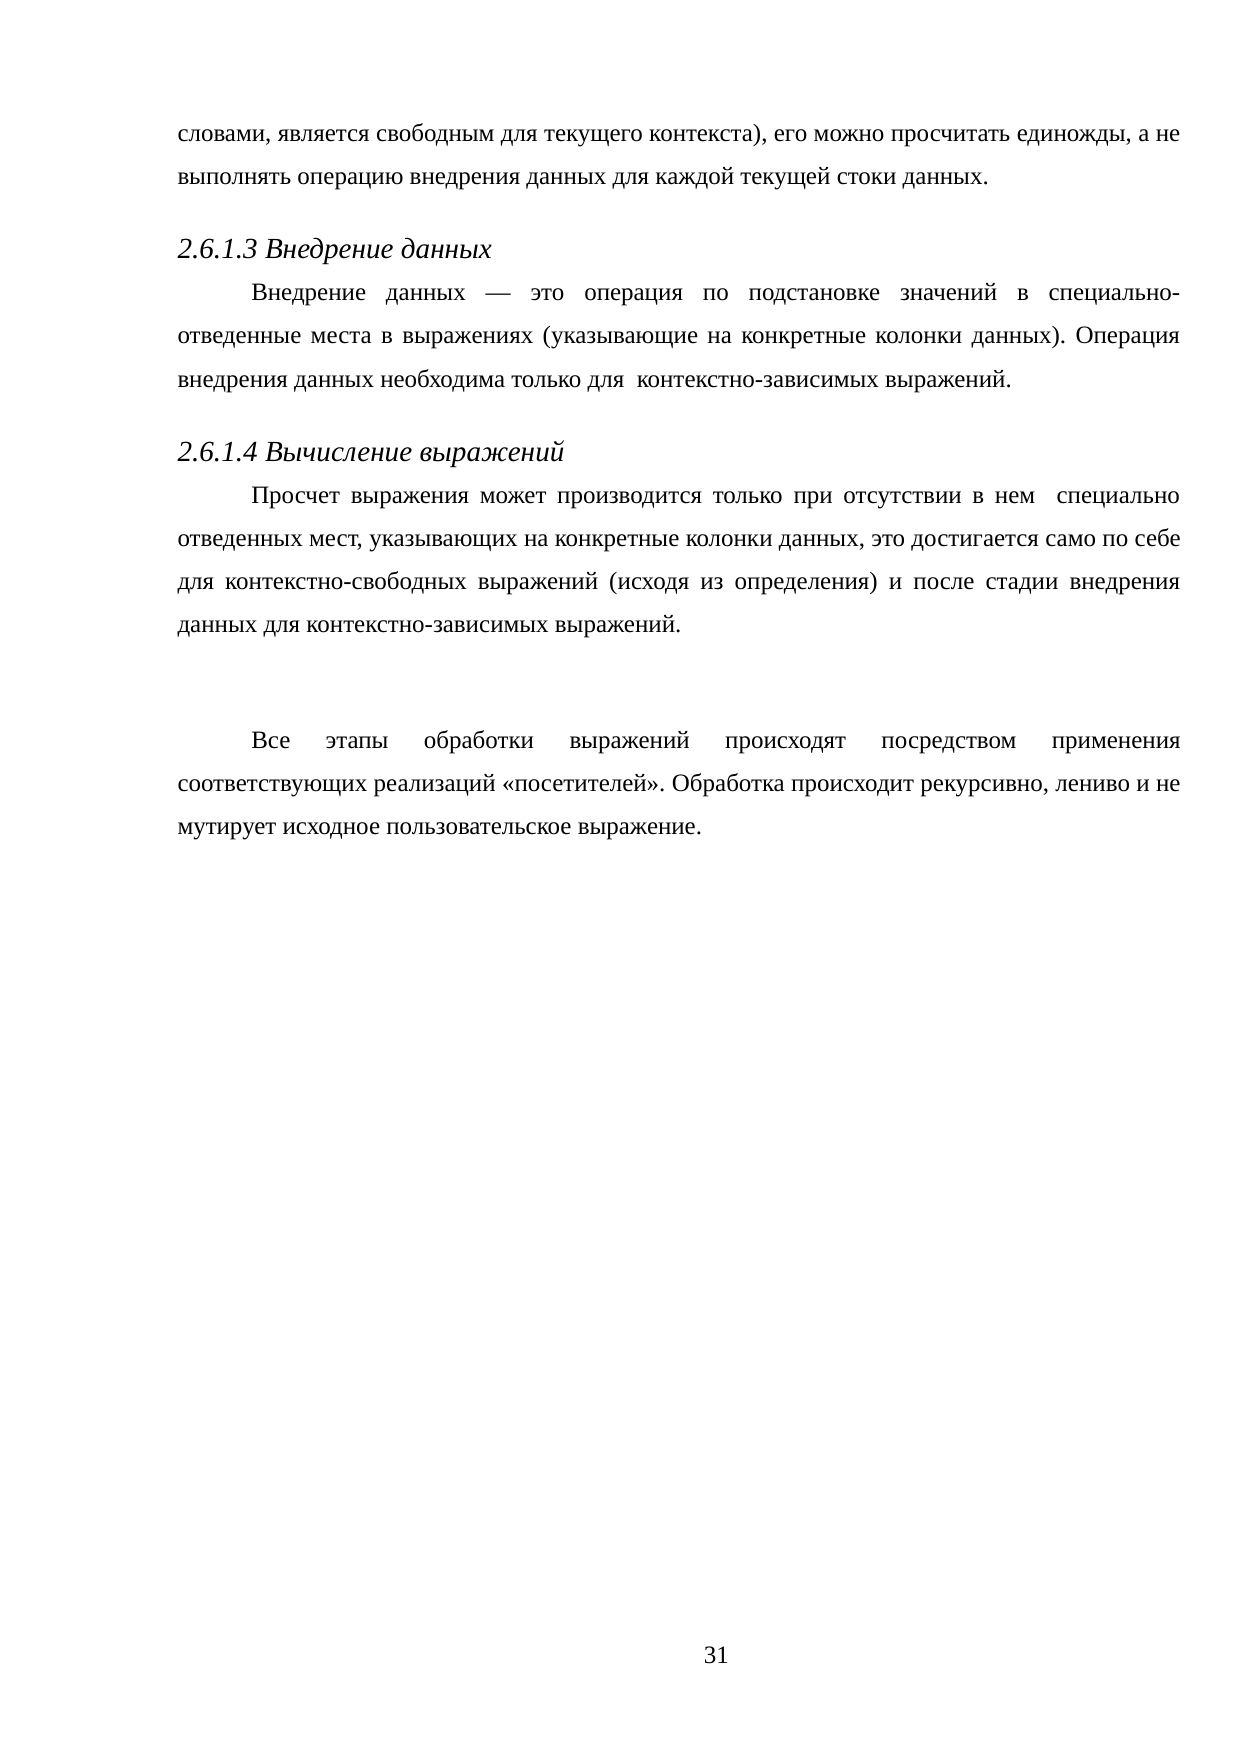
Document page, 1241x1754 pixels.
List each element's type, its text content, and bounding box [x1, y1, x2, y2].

text Все этапы обработки выражений происходят посредством применения соответствующих реализаций «посетителей». Обработка происходит рекурсивно, лениво и не мутирует исходное пользовательское выражение. [177, 725, 1181, 840]
text Внедрение данных — это операция по подстановке значений в специально-отведенные места в выражениях (указывающие на конкретные колонки данных). Операция внедрения данных необходима только для контекстно-зависимых выражений. [177, 277, 1181, 392]
text словами, является свободным для текущего контекста), его можно просчитать единожды, а не выполнять операцию внедрения данных для каждой текущей стоки данных. [177, 118, 1181, 190]
subtitle 2.6.1.3 Внедрение данных [177, 231, 1181, 265]
subtitle 2.6.1.4 Вычисление выражений [177, 434, 1181, 467]
text Просчет выражения может производится только при отсутствии в нем специально отведенных мест, указывающих на конкретные колонки данных, это достигается само по себе для контекстно-свободных выражений (исходя из определения) и после стадии внедрения данных для контекстно-зависимых выражений. [177, 480, 1181, 638]
